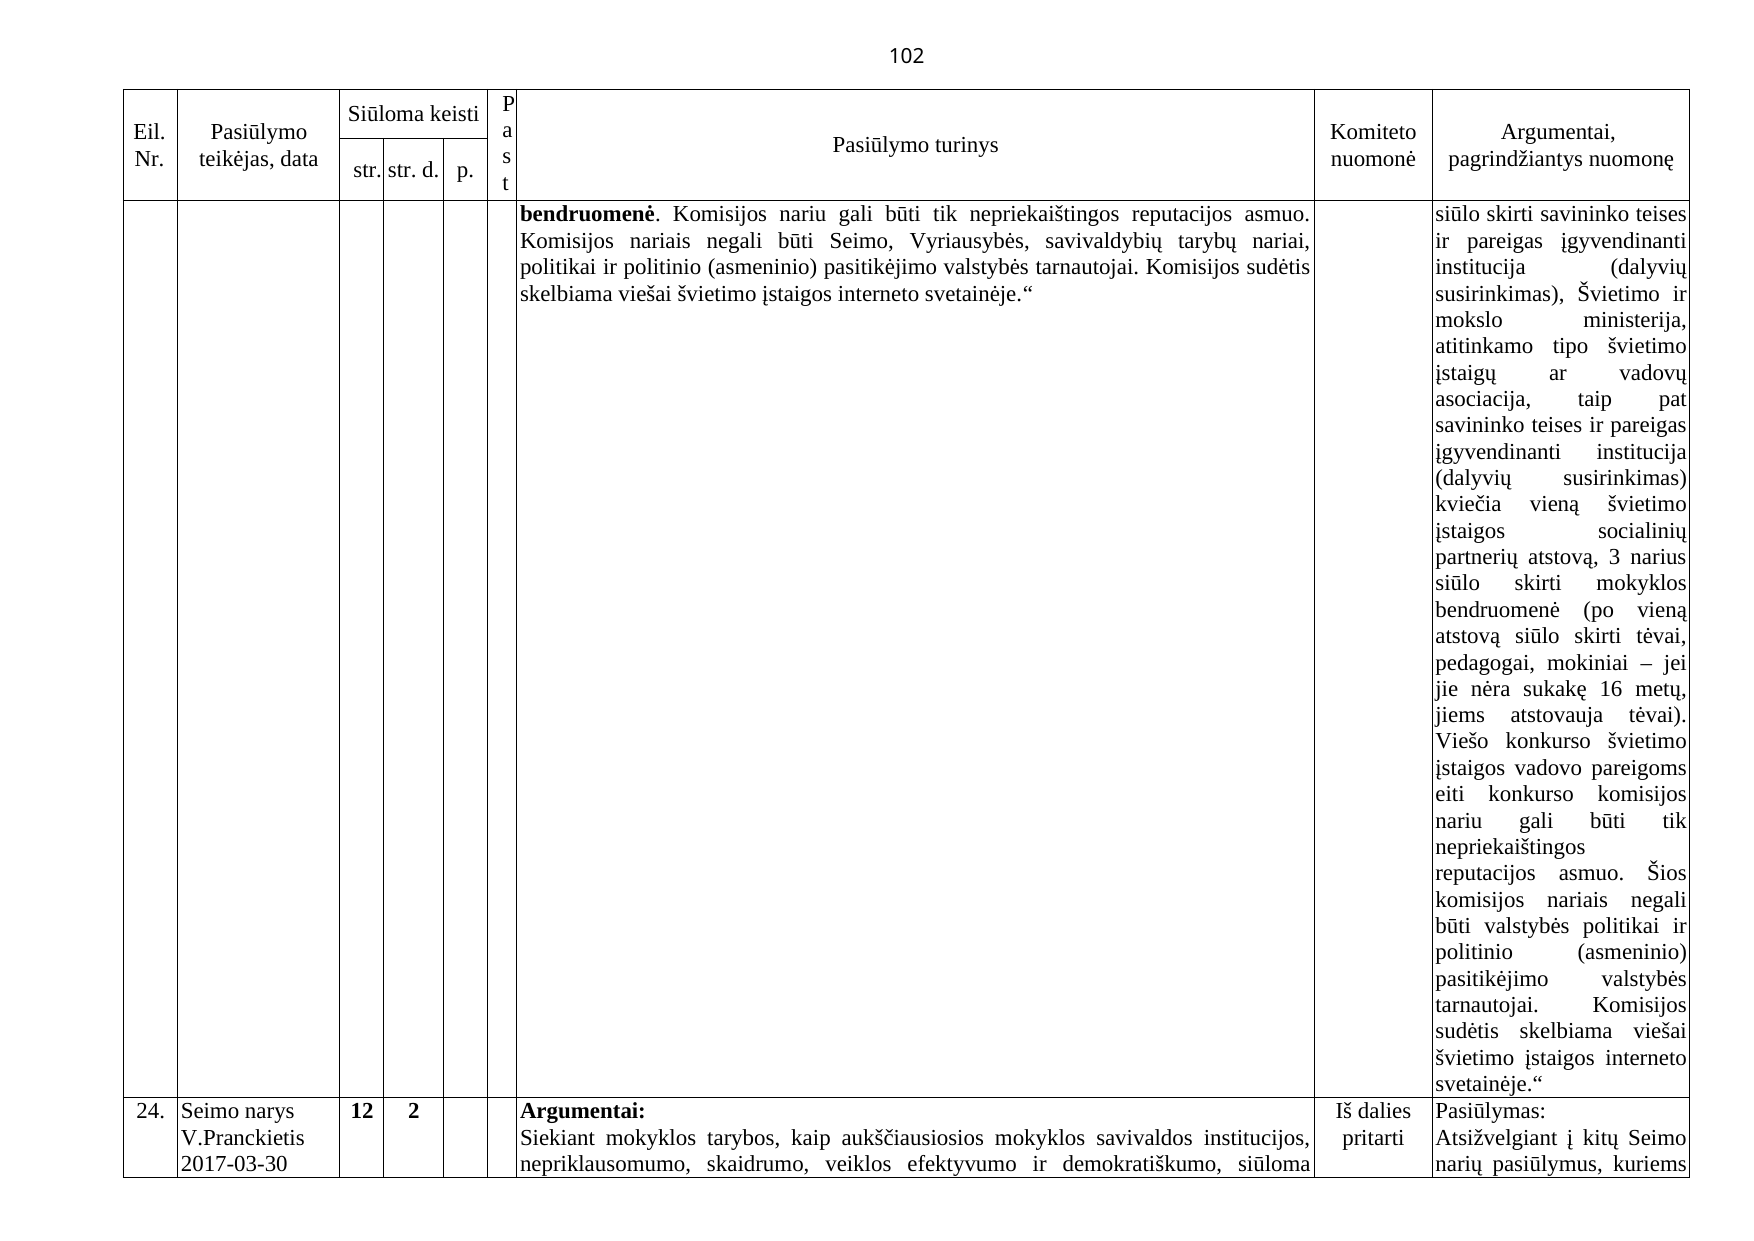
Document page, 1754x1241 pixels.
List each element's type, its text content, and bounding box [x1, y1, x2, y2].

table_cell [384, 201, 443, 1097]
table_cell Pasiūlymas: Atsižvelgiant į kitų Seimo narių pasiūlymus, kuriems [1433, 1098, 1689, 1177]
table_cell [444, 1098, 487, 1177]
table_cell Seimo narys V.Pranckietis 2017-03-30 [178, 1098, 339, 1177]
table_cell [124, 201, 177, 1097]
table_cell p. [444, 139, 487, 199]
table_cell [488, 1098, 516, 1177]
table_header Pasiūlymo turinys [517, 90, 1314, 199]
table_cell [178, 201, 339, 1097]
table_cell Argumentai: Siekiant mokyklos tarybos, kaip aukščiausiosios mokyklos savivaldos institucijos, nepriklausomumo, skaidrumo, veiklos efektyvumo ir demokratiškumo, siūloma [517, 1098, 1314, 1177]
table_cell Iš dalies pritarti [1315, 1098, 1432, 1177]
table_cell [488, 201, 516, 1097]
table_cell 12 [340, 1098, 383, 1177]
table_header Argumentai, pagrindžiantys nuomonę [1433, 90, 1689, 199]
table_cell bendruomenė. Komisijos nariu gali būti tik nepriekaištingos reputacijos asmuo. Komisijos nariais negali būti Seimo, Vyriausybės, savivaldybių tarybų nariai, politikai ir politinio (asmeninio) pasitikėjimo valstybės tarnautojai. Komisijos sudėtis skelbiama viešai švietimo įstaigos interneto svetainėje.“ [517, 201, 1314, 1097]
table_header Pasiūlymo teikėjas, data [178, 90, 339, 199]
table_header Pastabos [488, 90, 516, 199]
table_cell [340, 201, 383, 1097]
table_cell str. [340, 139, 383, 199]
table_cell 2 [384, 1098, 443, 1177]
table_cell [444, 201, 487, 1097]
table_header Komiteto nuomonė [1315, 90, 1432, 199]
table_header Siūloma keisti [340, 90, 487, 138]
table_cell 24. [124, 1098, 177, 1177]
table_cell str. d. [384, 139, 443, 199]
table_cell siūlo skirti savininko teises ir pareigas įgyvendinanti institucija (dalyvių susirinkimas), Švietimo ir mokslo ministerija, atitinkamo tipo švietimo įstaigų ar vadovų asociacija, taip pat savininko teises ir pareigas įgyvendinanti institucija (dalyvių susirinkimas) kviečia vieną švietimo įstaigos socialinių partnerių atstovą, 3 narius siūlo skirti mokyklos bendruomenė (po vieną atstovą siūlo skirti tėvai, pedagogai, mokiniai – jei jie nėra sukakę 16 metų, jiems atstovauja tėvai). Viešo konkurso švietimo įstaigos vadovo pareigoms eiti konkurso komisijos nariu gali būti tik nepriekaištingos reputacijos asmuo. Šios komisijos nariais negali būti valstybės politikai ir politinio (asmeninio) pasitikėjimo valstybės tarnautojai. Komisijos sudėtis skelbiama viešai švietimo įstaigos interneto svetainėje.“ [1433, 201, 1689, 1097]
table_cell [1315, 201, 1432, 1097]
table_header Eil. Nr. [124, 90, 177, 199]
